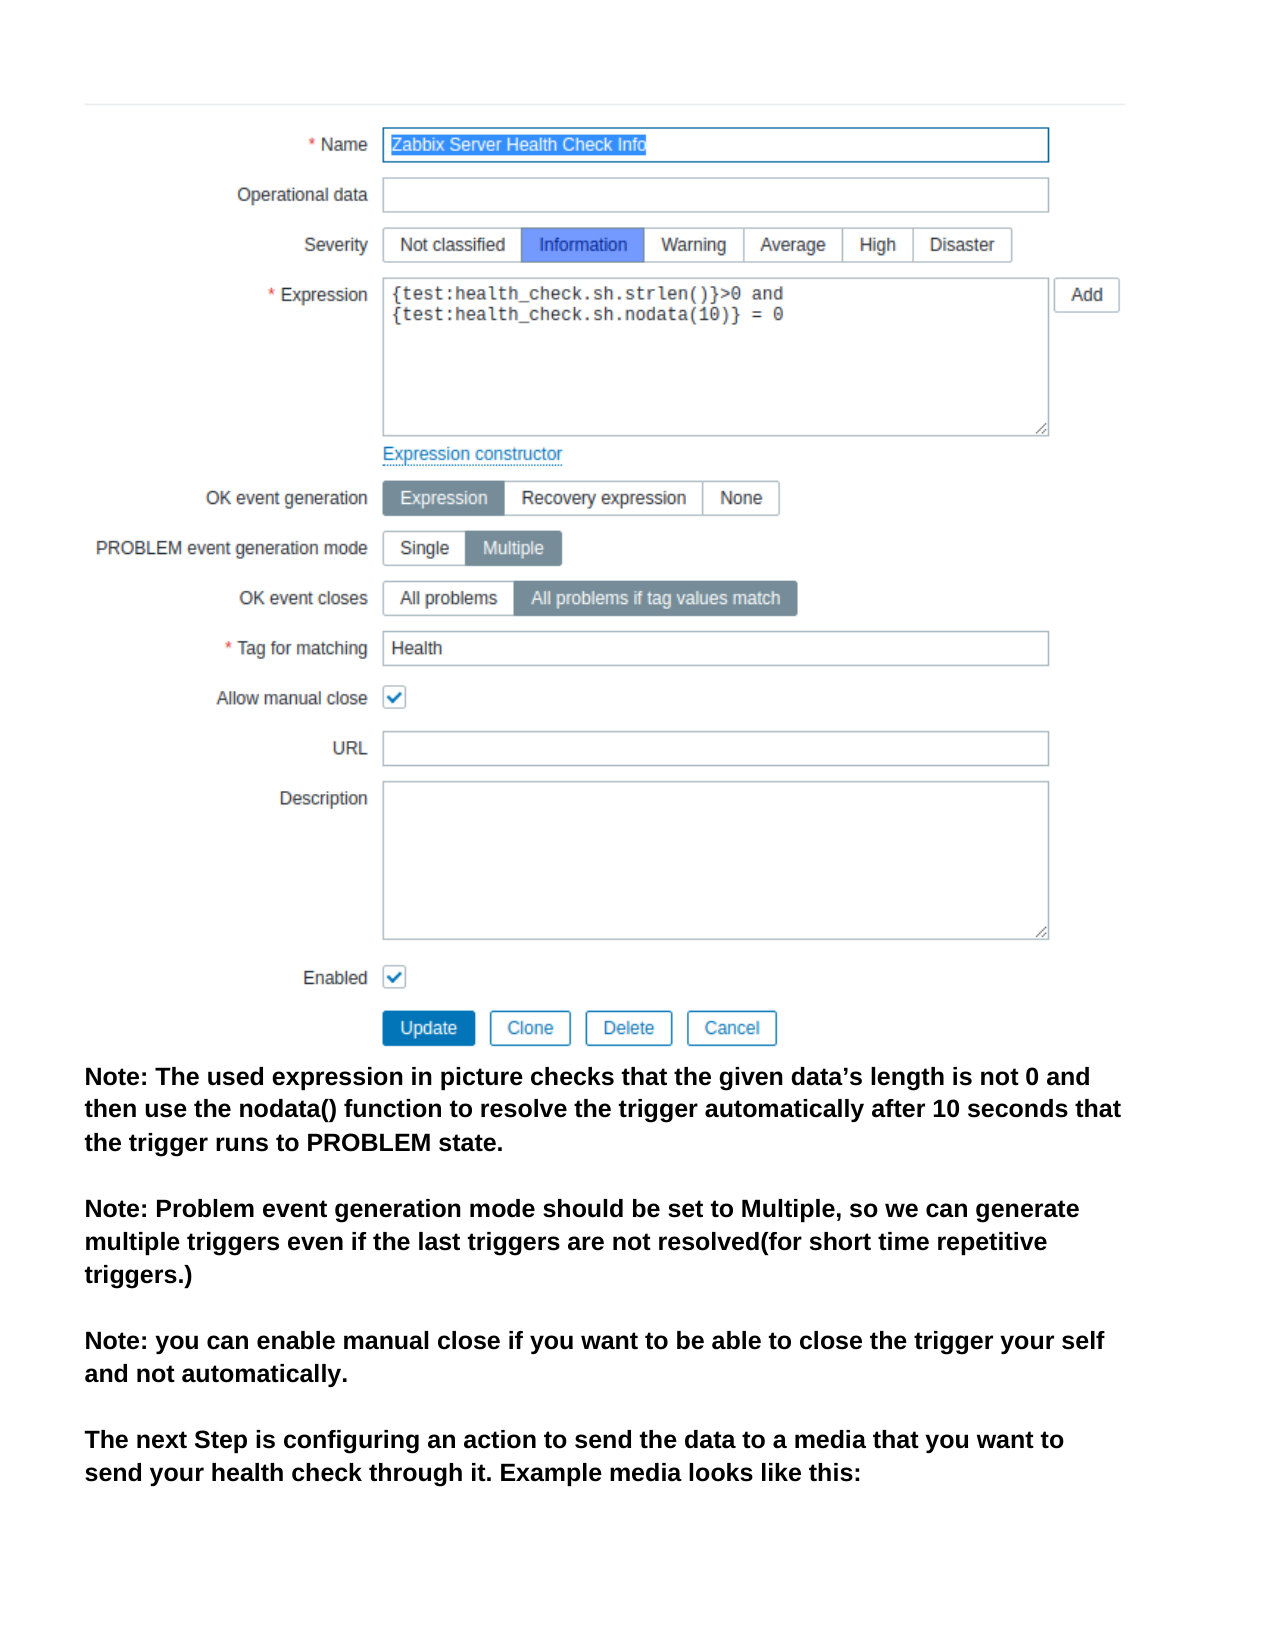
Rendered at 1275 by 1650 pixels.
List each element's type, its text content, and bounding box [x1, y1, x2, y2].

text The next Step is configuring an action to send the data to a media that you want to send your health check through it. Example media looks like this: [84, 1425, 1125, 1486]
text Note: you can enable manual close if you want to be able to close the trigger your self and not automatically. [84, 1326, 1125, 1387]
text Note: Problem event generation mode should be set to Multiple, so we can generate multiple triggers even if the last triggers are not resolved(for short time repetitive triggers.) [84, 1193, 1125, 1288]
text Note: The used expression in picture checks that the given data’s length is not 0 and then use the nodata() function to resolve the trigger automatically after 10 seconds that the trigger runs to PROBLEM state. [84, 1061, 1125, 1156]
picture [84, 101, 1125, 1058]
